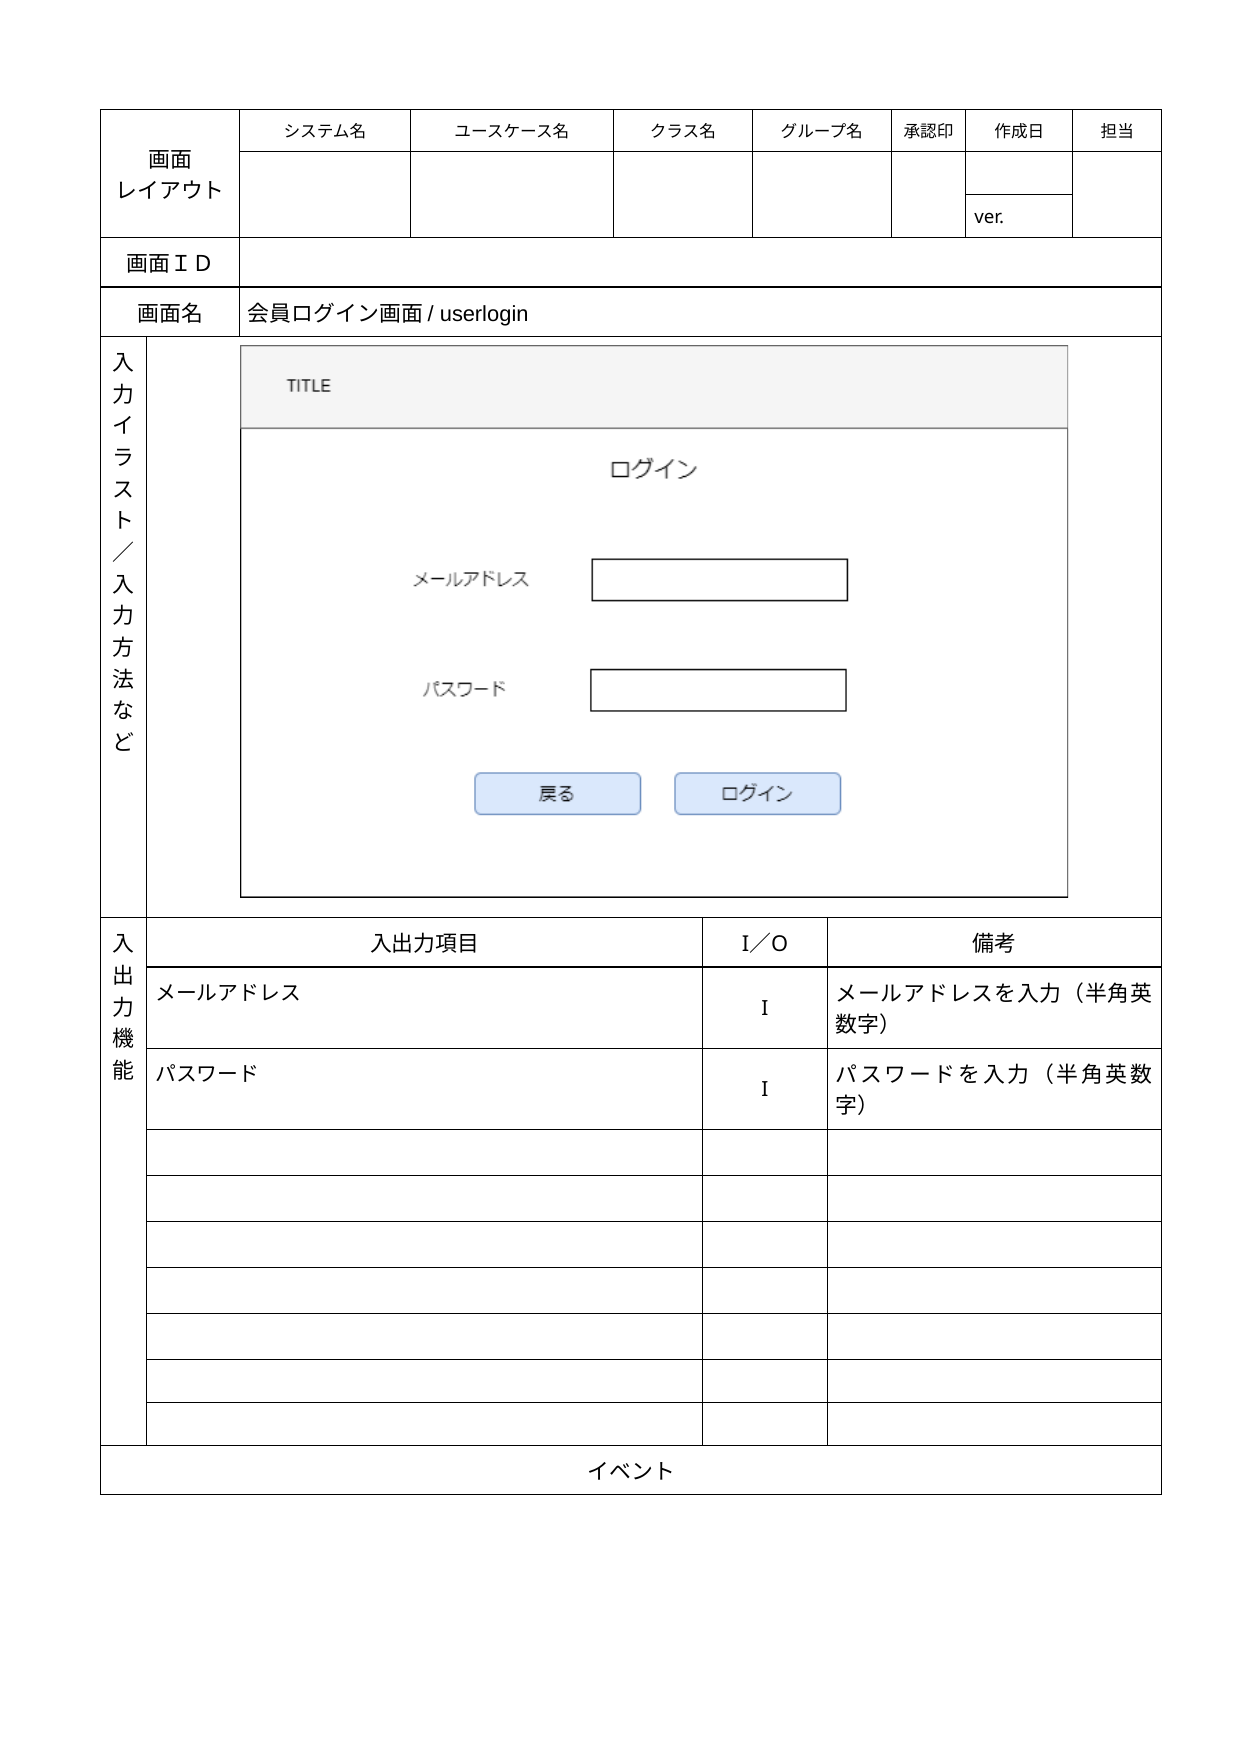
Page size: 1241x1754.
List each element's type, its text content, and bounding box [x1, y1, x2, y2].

table_cell [147, 1268, 702, 1313]
table_cell [411, 152, 613, 237]
table_header クラス名 [614, 110, 752, 151]
table_cell 入出力機能 [101, 918, 146, 1445]
table_cell [147, 1403, 702, 1445]
table_cell [828, 1314, 1161, 1359]
table_cell [828, 1176, 1161, 1221]
table_cell [147, 1360, 702, 1402]
table_cell [703, 1222, 827, 1267]
table_cell イベント [101, 1446, 1161, 1494]
table_cell [147, 1130, 702, 1174]
table_cell 入力イラスト／入力方法など [101, 337, 146, 917]
table_cell パスワード [147, 1049, 702, 1128]
table_cell [147, 1222, 702, 1267]
table_header 画面 レイアウト [101, 110, 239, 237]
table_cell 会員ログイン画面 / userlogin [240, 288, 1161, 336]
table_cell [614, 152, 752, 237]
table_cell [703, 1403, 827, 1445]
table_cell I [703, 1049, 827, 1128]
table_cell パスワードを入力（半角英数字） [828, 1049, 1161, 1128]
table_header ユースケース名 [411, 110, 613, 151]
table_cell [240, 152, 410, 237]
table_cell [828, 1222, 1161, 1267]
table_cell [828, 1403, 1161, 1445]
table_cell [147, 337, 1161, 917]
table_header 承認印 [892, 110, 965, 151]
table_cell [147, 1176, 702, 1221]
table_cell [828, 1130, 1161, 1174]
table_cell メールアドレスを入力（半角英数字） [828, 968, 1161, 1047]
table_cell メールアドレス [147, 968, 702, 1047]
table_cell 入出力項目 [147, 918, 702, 966]
table_cell [703, 1268, 827, 1313]
table_header グループ名 [753, 110, 891, 151]
table_cell I [703, 968, 827, 1047]
table_cell [703, 1176, 827, 1221]
table_cell [1073, 152, 1161, 237]
table_cell [753, 152, 891, 237]
table_header 担当 [1073, 110, 1161, 151]
picture [240, 345, 1069, 898]
table_cell [828, 1268, 1161, 1313]
table_cell 備考 [828, 918, 1161, 966]
table_cell [240, 238, 1161, 286]
table_header 作成日 [966, 110, 1072, 151]
table_cell ver. [966, 195, 1072, 237]
table_cell [703, 1314, 827, 1359]
table_cell [703, 1360, 827, 1402]
table_cell [966, 152, 1072, 194]
table_cell 画面ＩＤ [101, 238, 239, 286]
table_cell [703, 1130, 827, 1174]
table_cell [892, 152, 965, 237]
table_header システム名 [240, 110, 410, 151]
table_cell 画面名 [101, 288, 239, 336]
table_cell [828, 1360, 1161, 1402]
table_cell [147, 1314, 702, 1359]
table_cell I／O [703, 918, 827, 966]
